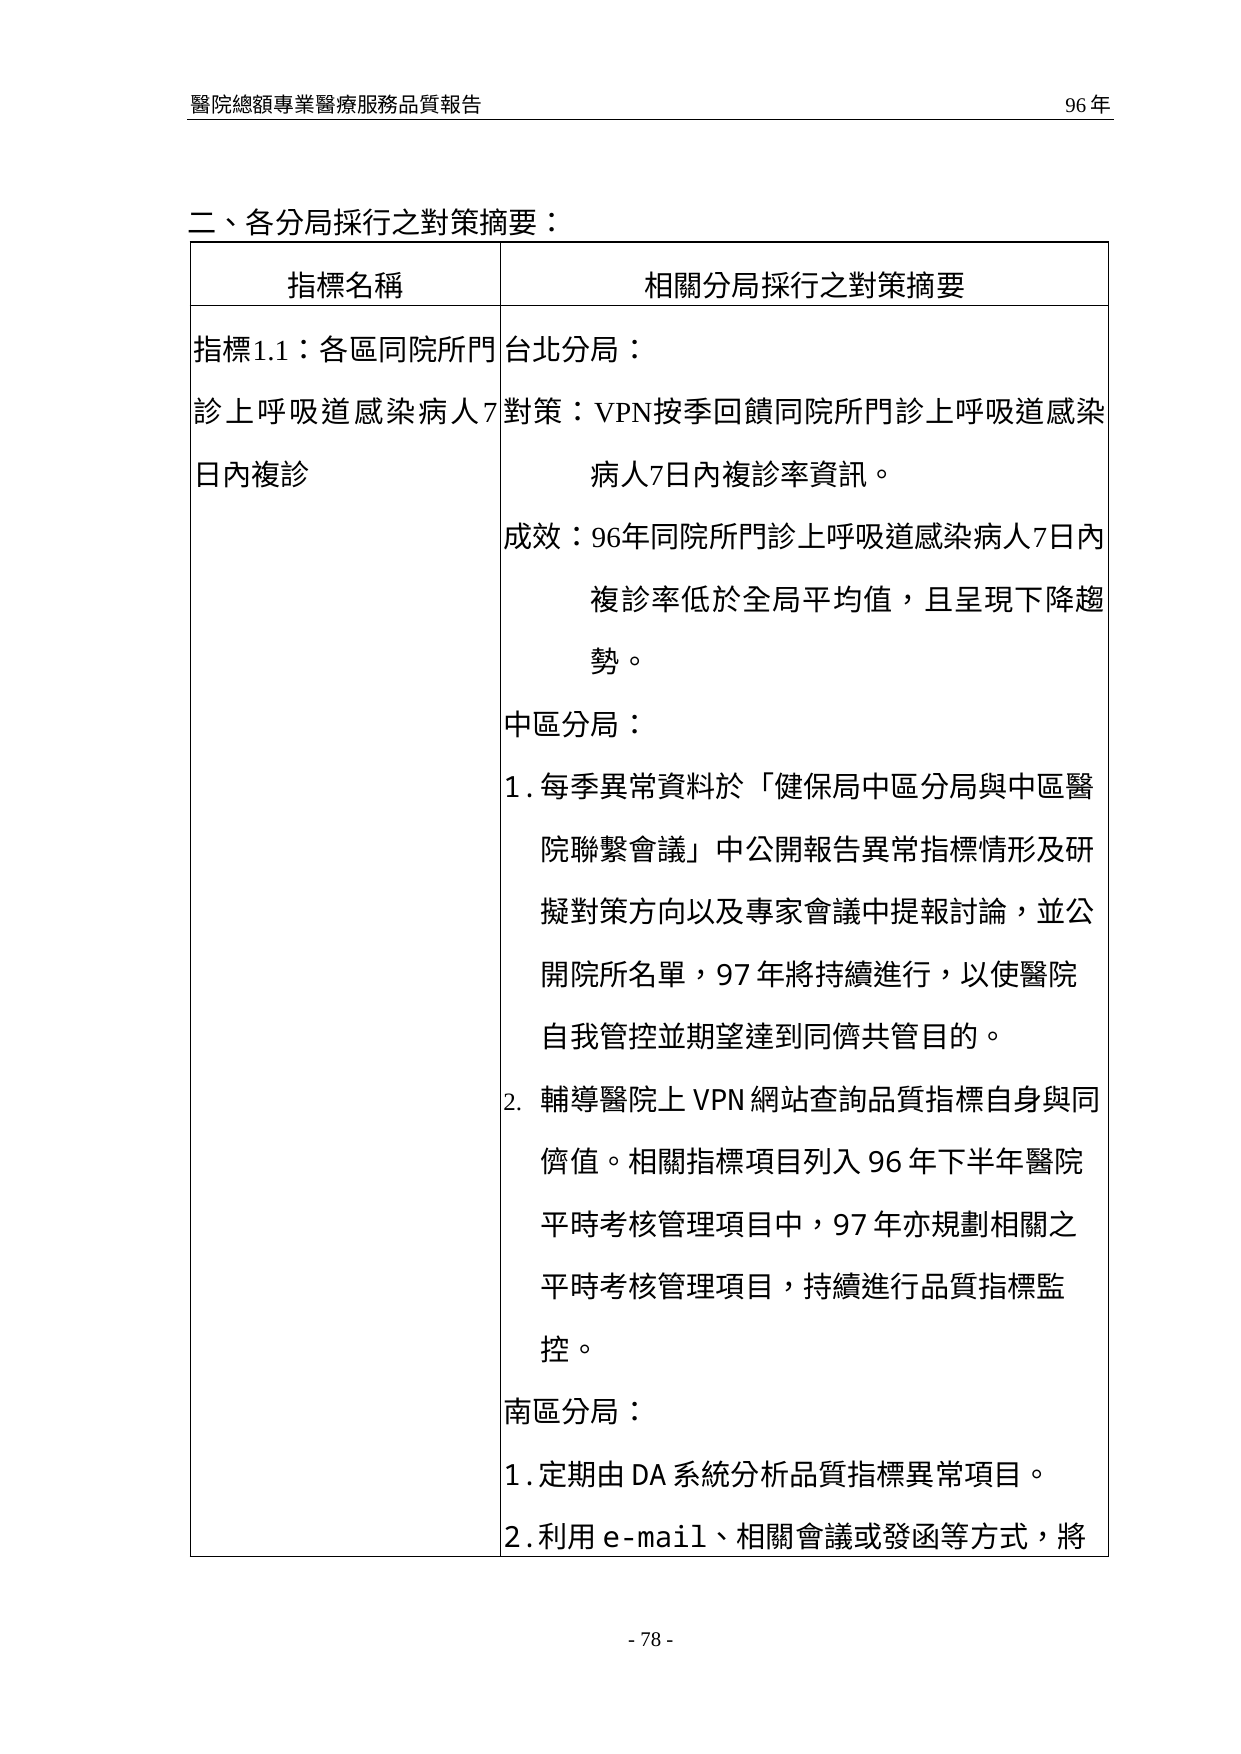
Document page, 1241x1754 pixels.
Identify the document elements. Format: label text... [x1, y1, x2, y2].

text 二、各分局採行之對策摘要： [187, 179, 1114, 241]
table_cell 指標1.1：各區同院所門診上呼吸道感染病人7日內複診 [191, 306, 500, 1556]
table_header 指標名稱 [191, 243, 500, 305]
table_cell 台北分局： 對策：VPN按季回饋同院所門診上呼吸道感染病人7日內複診率資訊。 成效：96年同院所門診上呼吸道感染病人7日內複診率低於全局平均值，且呈現下降趨勢。 中區分局： 每季異常資料於「健保局中區分局與中區醫院聯繫會議」中公開報告異常指標情形及研擬對策方向以及專家會議中提報討論，並公開院所名單，97年將持續進行，以使醫院自我管控並期望達到同儕共管目的。 輔導醫院上VPN網站查詢品質指標自身與同儕值。相關指標項目列入96年下半年醫院平時考核管理項目中，97年亦規劃相關之平時考核管理項目，持續進行品質指標監控。 南區分局： 1.定期由DA系統分析品質指標異常項目。 2.利用e-mail、相關會議或發函等方式，將 [501, 306, 1108, 1556]
table_header 相關分局採行之對策摘要 [501, 243, 1108, 305]
